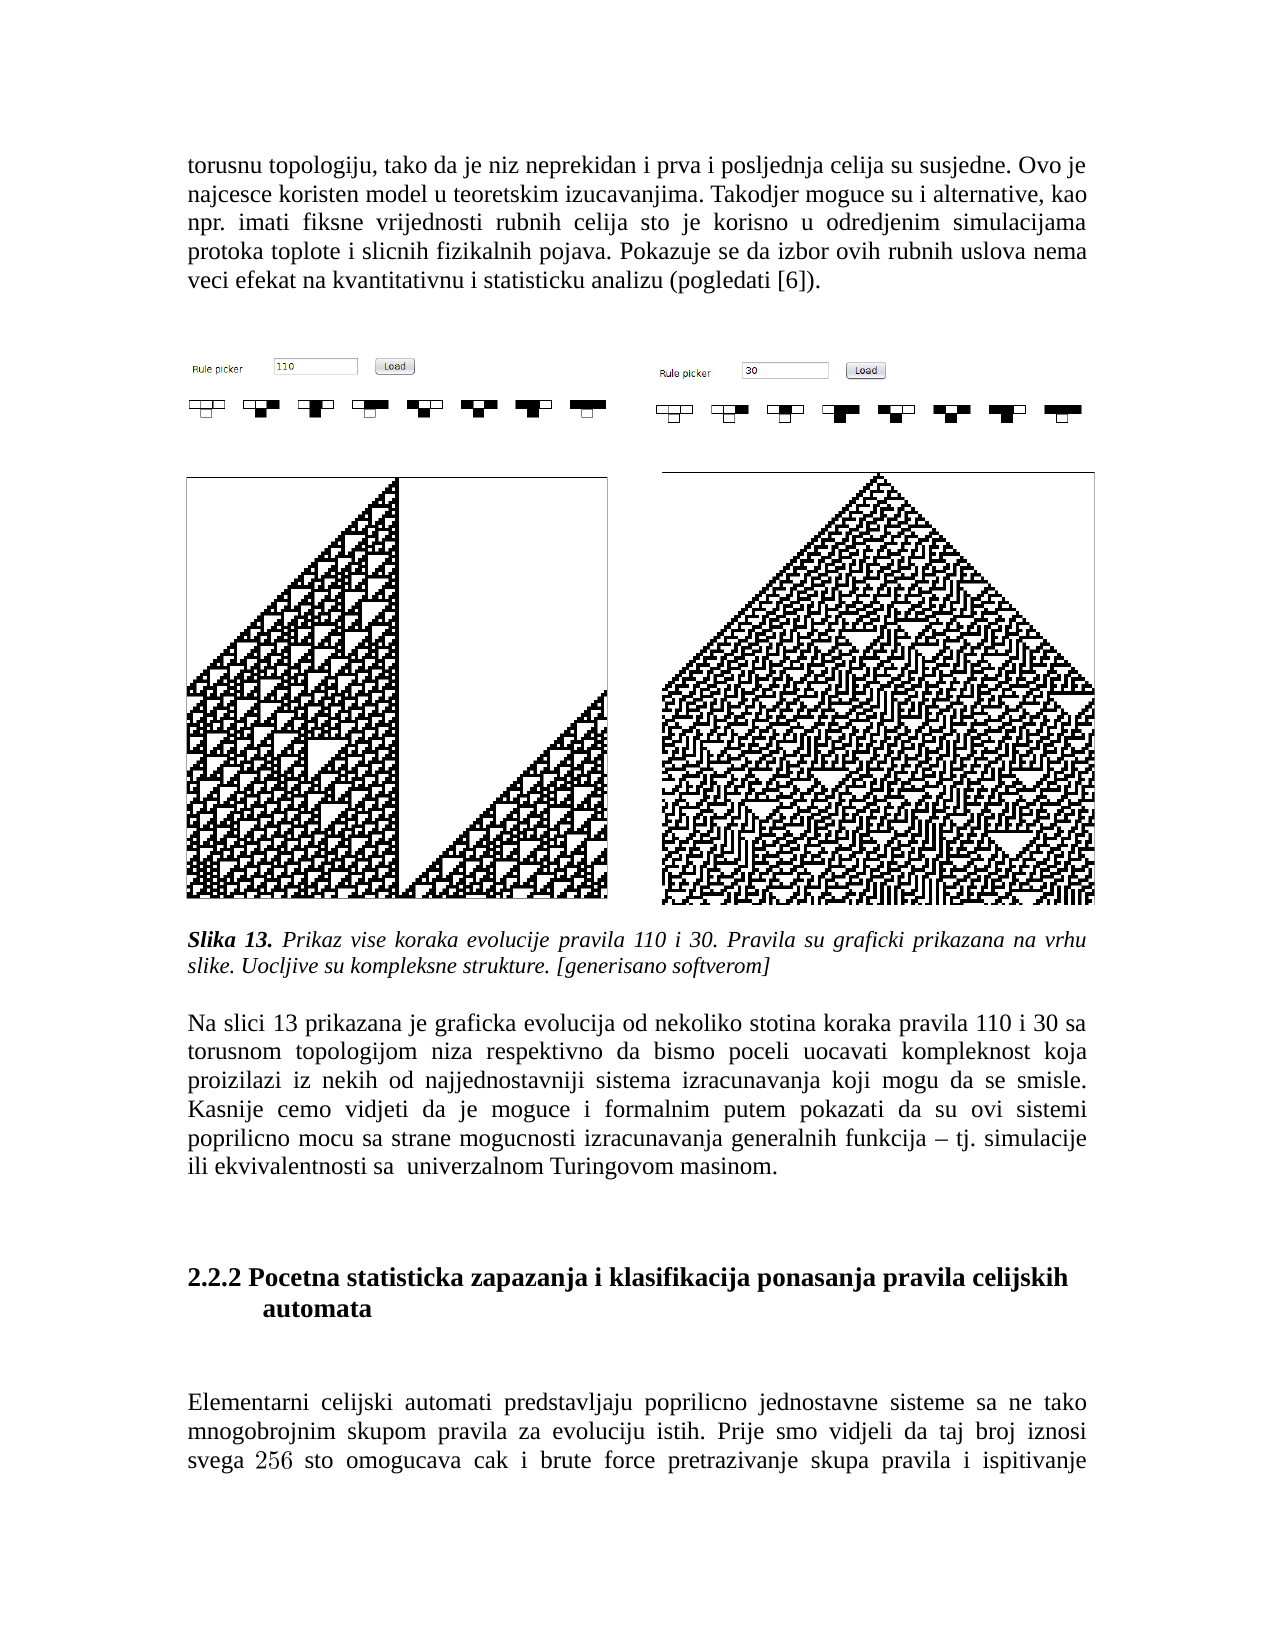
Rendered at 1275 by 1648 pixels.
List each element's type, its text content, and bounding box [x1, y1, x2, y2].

picture [256, 1451, 292, 1469]
text Na slici 13 prikazana je graficka evolucija od nekoliko stotina koraka pravila 110 i 30 sa torusnom topologijom niza respektivno da bismo poceli uocavati kompleknost koja proizilazi iz nekih od najjednostavniji sistema izracunavanja koji mogu da se smisle. Kasnije cemo vidjeti da je moguce i formalnim putem pokazati da su ovi sistemi poprilicno mocu sa strane mogucnosti izracunavanja generalnih funkcija – tj. simulacije ili ekvivalentnosti sa univerzalnom Turingovom masinom. [187, 1008, 1088, 1180]
picture [649, 351, 1087, 435]
picture [662, 472, 1095, 905]
subtitle 2.2.2 Pocetna statisticka zapazanja i klasifikacija ponasanja pravila celijskih automata [187, 1261, 1088, 1324]
picture [182, 351, 611, 433]
text Slika 13. Prikaz vise koraka evolucije pravila 110 i 30. Pravila su graficki prikazana na vrhu slike. Uocljive su kompleksne strukture. [generisano softverom] [187, 926, 1087, 979]
text torusnu topologiju, tako da je niz neprekidan i prva i posljednja celija su susjedne. Ovo je najcesce koristen model u teoretskim izucavanjima. Takodjer moguce su i alternative, kao npr. imati fiksne vrijednosti rubnih celija sto je korisno u odredjenim simulacijama protoka toplote i slicnih fizikalnih pojava. Pokazuje se da izbor ovih rubnih uslova nema veci efekat na kvantitativnu i statisticku analizu (pogledati [6]). [187, 150, 1088, 294]
picture [186, 477, 608, 899]
text Elementarni celijski automati predstavljaju poprilicno jednostavne sisteme sa ne tako mnogobrojnim skupom pravila za evoluciju istih. Prije smo vidjeli da taj broj iznosi svega sto omogucava cak i brute force pretrazivanje skupa pravila i ispitivanje [187, 1387, 1088, 1474]
